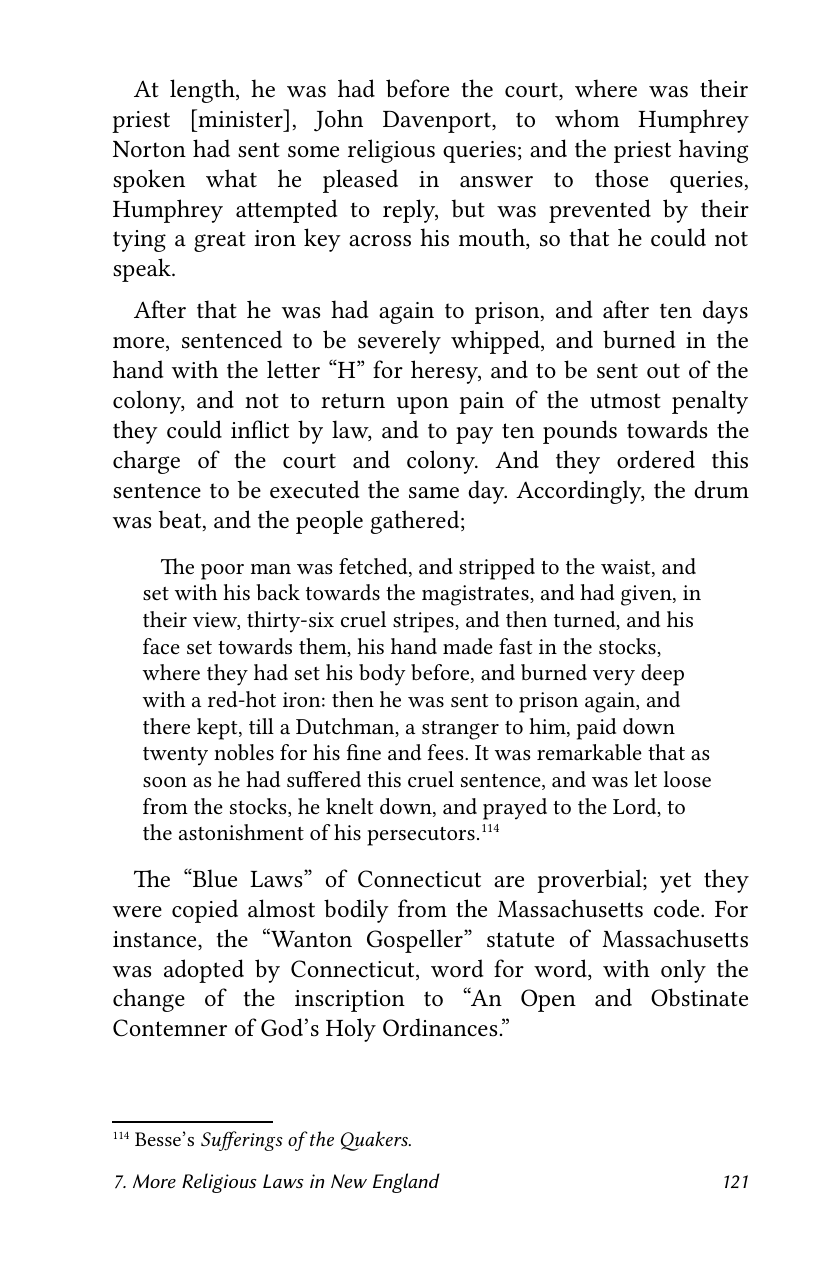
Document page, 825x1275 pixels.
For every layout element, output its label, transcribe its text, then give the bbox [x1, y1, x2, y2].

text The “Blue Laws” of Connecticut are proverbial; yet they were copied almost bodily from the Massachusetts code. For instance, the “Wanton Gospeller” statute of Massachusetts was adopted by Connecticut, word for word, with only the change of the inscription to “An Open and Obstinate Contemner of God’s Holy Ordinances.” [112, 865, 750, 1043]
text After that he was had again to prison, and after ten days more, sentenced to be severely whipped, and burned in the hand with the letter “H” for heresy, and to be sent out of the colony, and not to return upon pain of the utmost penalty they could inflict by law, and to pay ten pounds towards the charge of the court and colony. And they ordered this sentence to be executed the same day. Accordingly, the drum was beat, and the people gathered; [112, 296, 750, 534]
text Besse’s Sufferings of the Quakers. [112, 1128, 750, 1152]
text At length, he was had before the court, where was their priest [minister], John Davenport, to whom Humphrey Norton had sent some religious queries; and the priest having spoken what he pleased in answer to those queries, Humphrey attempted to reply, but was prevented by their tying a great iron key across his mouth, so that he could not speak. [112, 75, 750, 283]
text The poor man was fetched, and stripped to the waist, and set with his back towards the magistrates, and had given, in their view, thirty-six cruel stripes, and then turned, and his face set towards them, his hand made fast in the stocks, where they had set his body before, and burned very deep with a red-hot iron: then he was sent to prison again, and there kept, till a Dutchman, a stranger to him, paid down twenty nobles for his fine and fees. It was remarkable that as soon as he had suffered this cruel sentence, and was let loose from the stocks, he knelt down, and prayed to the Lord, to the astonishment of his persecutors. [142, 553, 720, 846]
